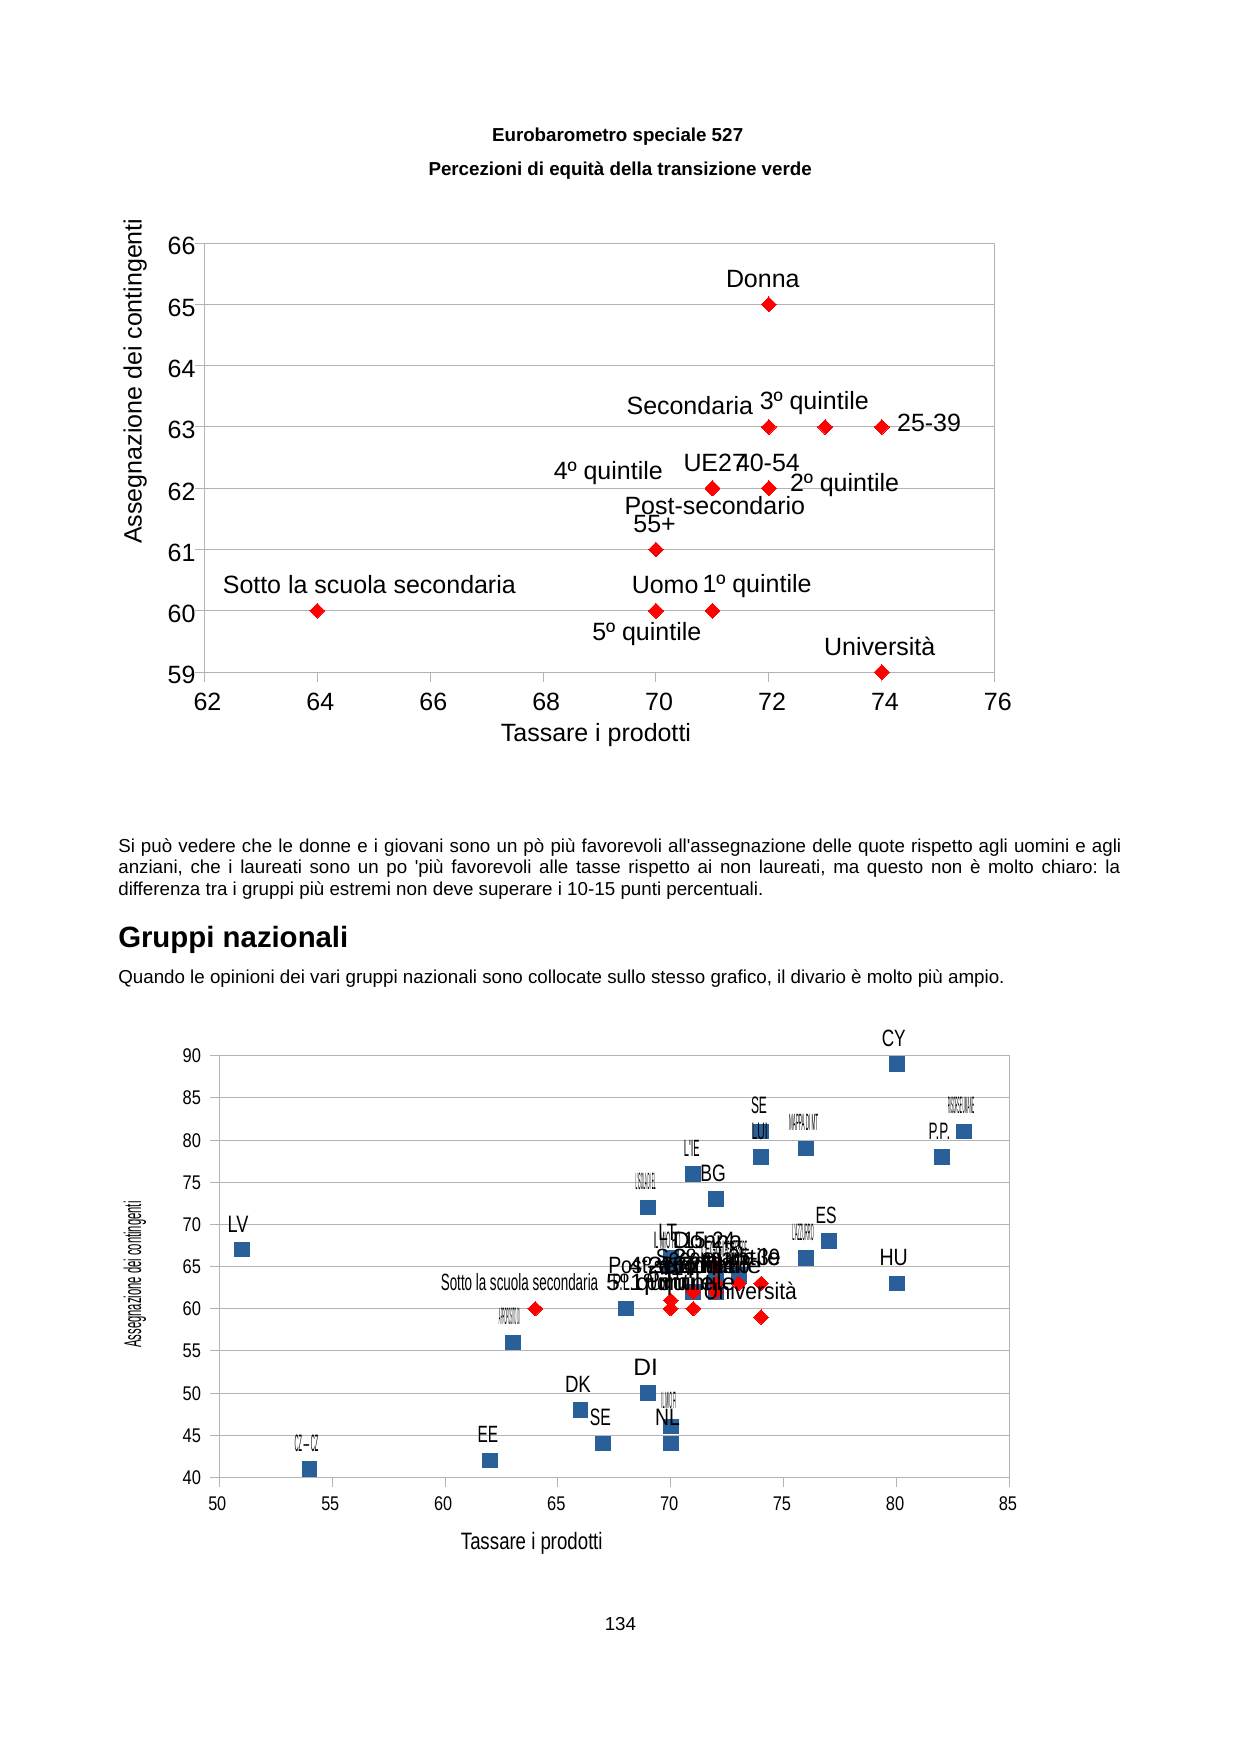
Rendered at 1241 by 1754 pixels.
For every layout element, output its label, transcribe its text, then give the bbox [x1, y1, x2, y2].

subtitle Gruppi nazionali [118, 920, 1122, 953]
text Quando le opinioni dei vari gruppi nazionali sono collocate sullo stesso grafico, il divario è molto più ampio. [118, 966, 1122, 987]
text Si può vedere che le donne e i giovani sono un pò più favorevoli all'assegnazione delle quote rispetto agli uomini e agli anziani, che i laureati sono un po 'più favorevoli alle tasse rispetto ai non laureati, ma questo non è molto chiaro: la differenza tra i gruppi più estremi non deve superare i 10-15 punti percentuali. [118, 834, 1122, 899]
